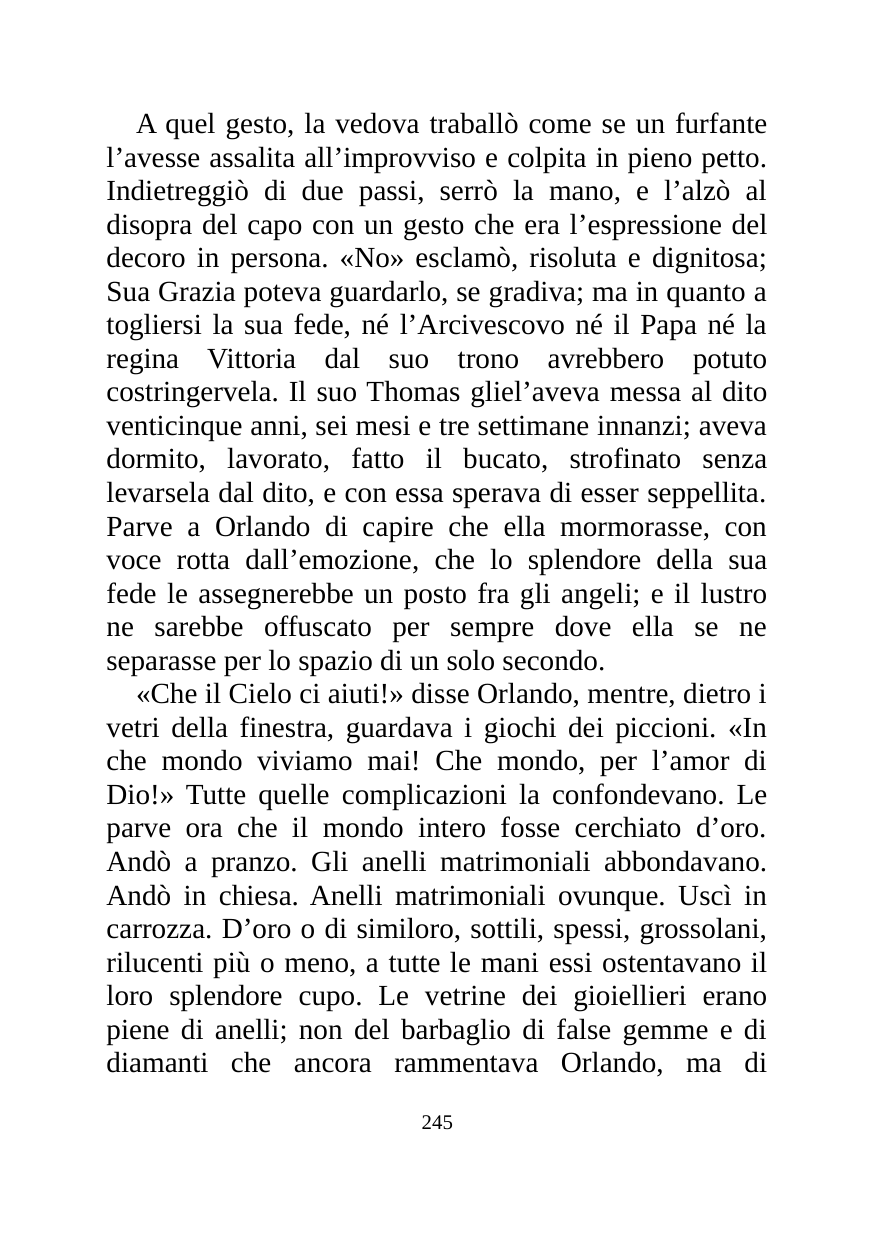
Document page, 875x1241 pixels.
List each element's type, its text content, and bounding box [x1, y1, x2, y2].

text «Che il Cielo ci aiuti!» disse Orlando, mentre, dietro i vetri della finestra, guardava i giochi dei piccioni. «In che mondo viviamo mai! Che mondo, per l’amor di Dio!» Tutte quelle complicazioni la confondevano. Le parve ora che il mondo intero fosse cerchiato d’oro. Andò a pranzo. Gli anelli matrimoniali abbondavano. Andò in chiesa. Anelli matrimoniali ovunque. Uscì in carrozza. D’oro o di similoro, sottili, spessi, grossolani, rilucenti più o meno, a tutte le mani essi ostentavano il loro splendore cupo. Le vetrine dei gioiellieri erano piene di anelli; non del barbaglio di false gemme e di diamanti che ancora rammentava Orlando, ma di [106, 676, 768, 1079]
text A quel gesto, la vedova traballò come se un furfante l’avesse assalita all’improvviso e colpita in pieno petto. Indietreggiò di due passi, serrò la mano, e l’alzò al disopra del capo con un gesto che era l’espressione del decoro in persona. «No» esclamò, risoluta e dignitosa; Sua Grazia poteva guardarlo, se gradiva; ma in quanto a togliersi la sua fede, né l’Arcivescovo né il Papa né la regina Vittoria dal suo trono avrebbero potuto costringervela. Il suo Thomas gliel’aveva messa al dito venticinque anni, sei mesi e tre settimane innanzi; aveva dormito, lavorato, fatto il bucato, strofinato senza levarsela dal dito, e con essa sperava di esser seppellita. Parve a Orlando di capire che ella mormorasse, con voce rotta dall’emozione, che lo splendore della sua fede le assegnerebbe un posto fra gli angeli; e il lustro ne sarebbe offuscato per sempre dove ella se ne separasse per lo spazio di un solo secondo. [106, 106, 768, 676]
